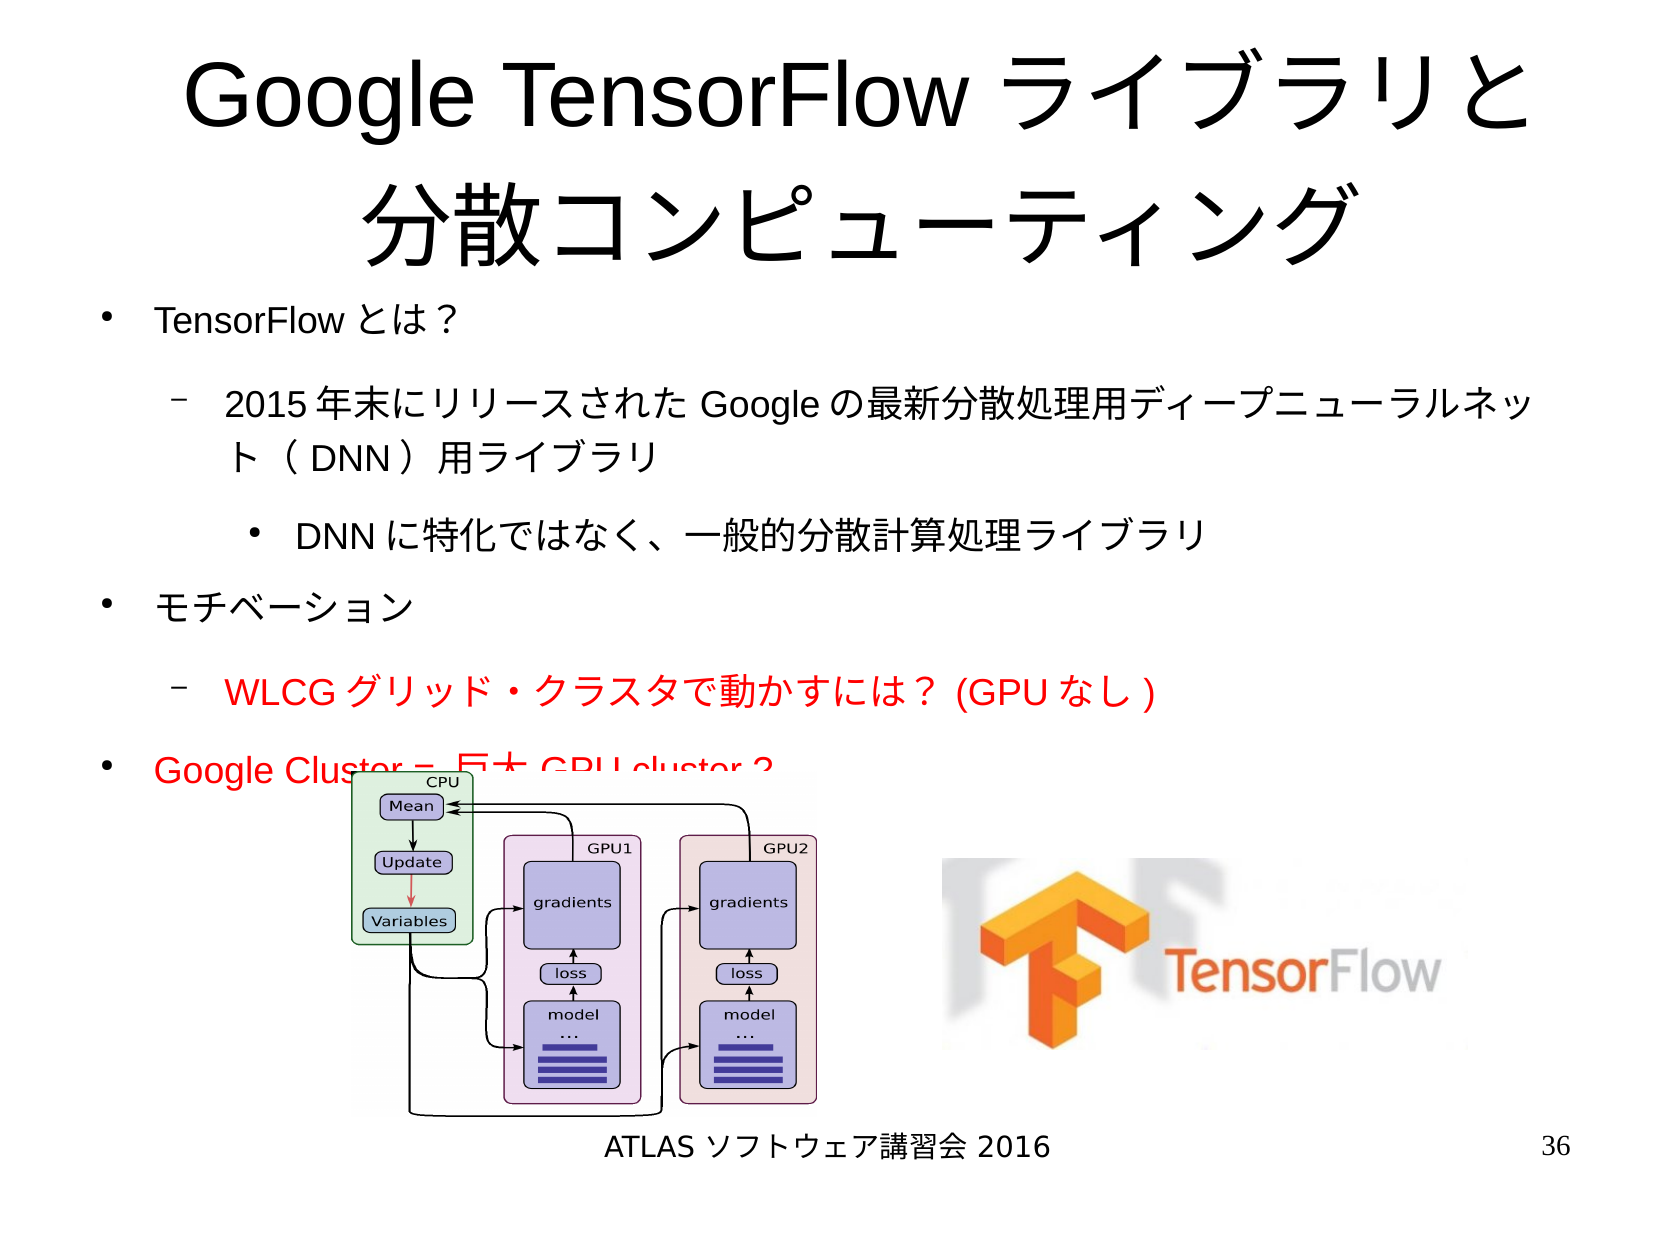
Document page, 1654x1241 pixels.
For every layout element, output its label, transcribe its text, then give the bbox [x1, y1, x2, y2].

picture [351, 771, 817, 1118]
title Google TensorFlowライブラリと分散コンピューティング [82, 35, 1571, 271]
picture [942, 858, 1468, 1051]
list TensorFlowとは？ 2015年末にリリースされたGoogleの最新分散処理用ディープニューラルネット（DNN）用ライブラリ DNNに特化ではなく、一般的分散計算処理ライブラリ モチベーション WLCGグリッド・クラスタで動かすには？(GPUなし) Google Cluster = 巨大GPU cluster ? [82, 290, 1571, 1010]
